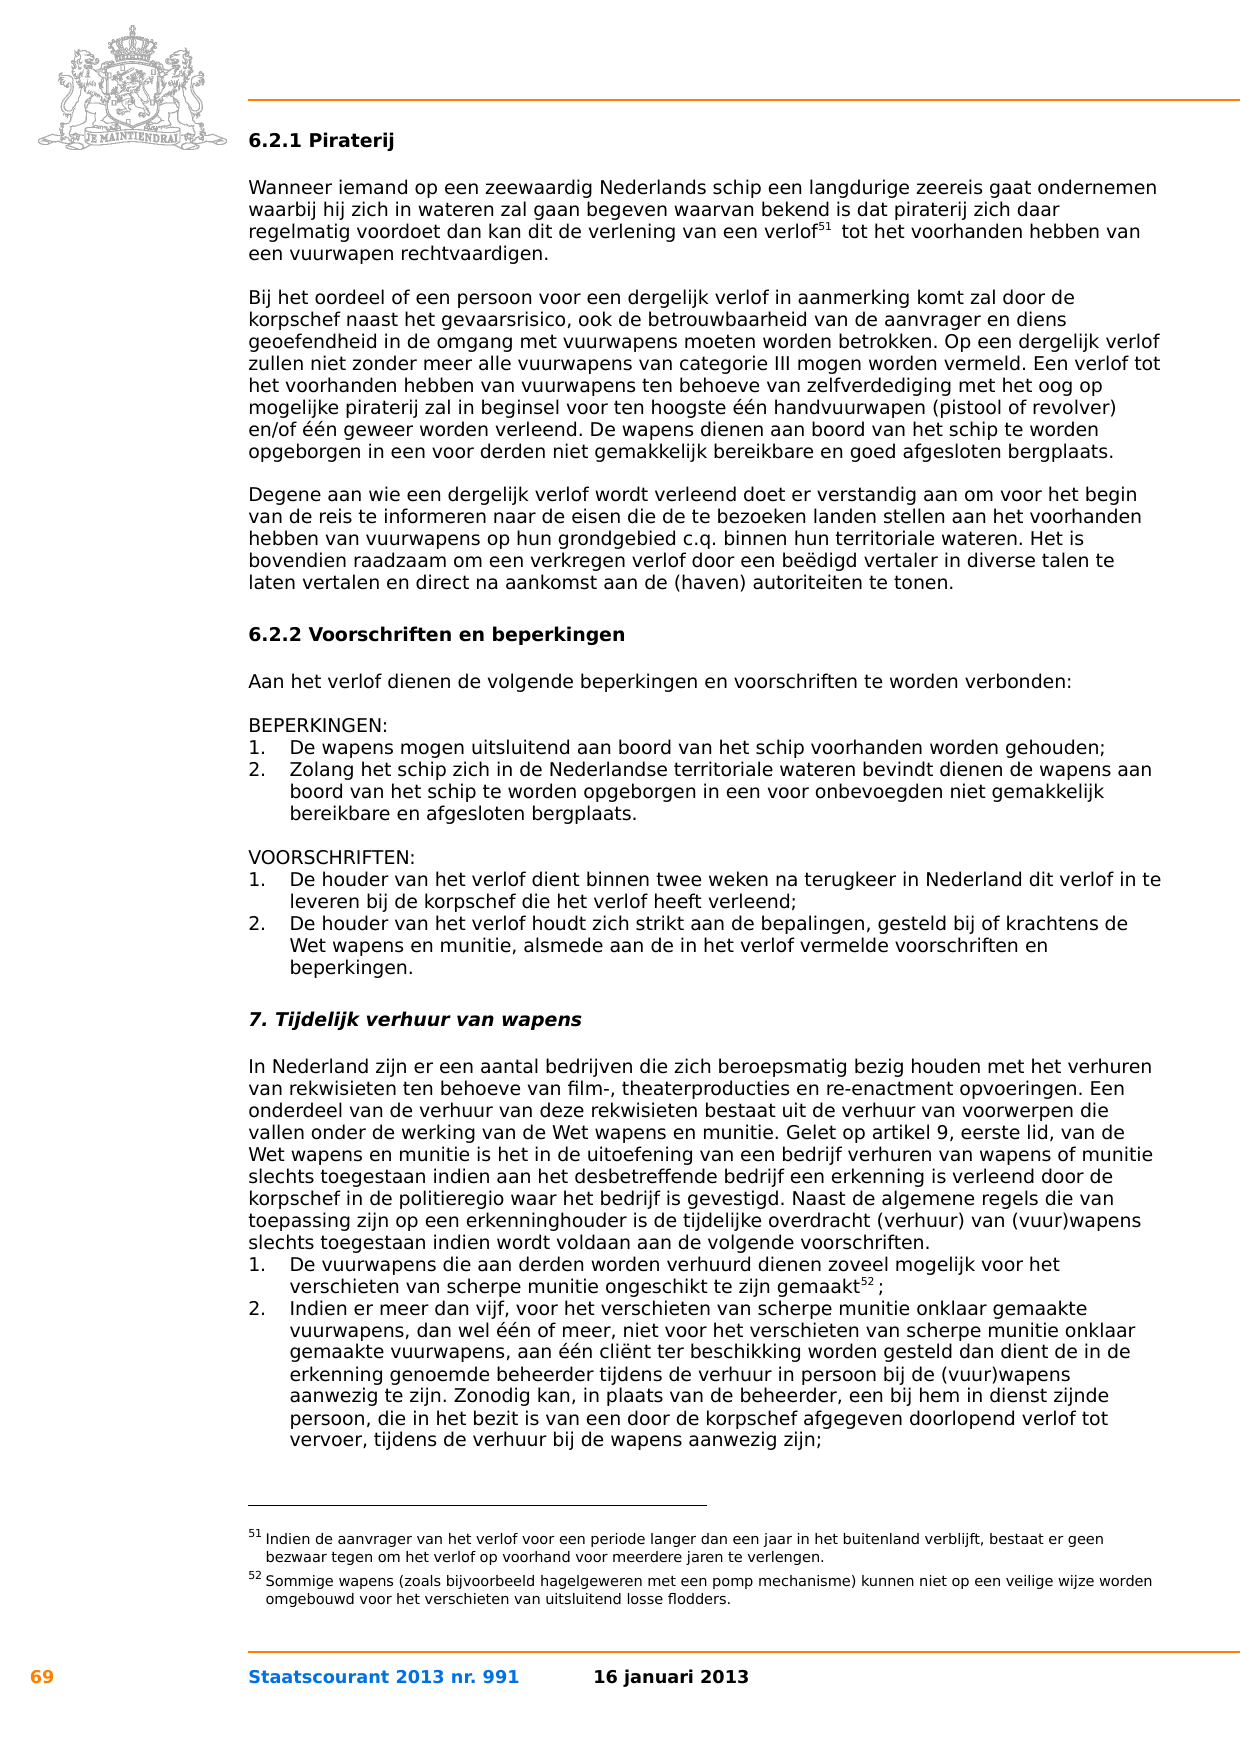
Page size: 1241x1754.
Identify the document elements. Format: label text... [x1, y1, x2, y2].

text Aan het verlof dienen de volgende beperkingen en voorschriften te worden verbonden: [248, 671, 1163, 693]
text 1. De vuurwapens die aan derden worden verhuurd dienen zoveel mogelijk voor het verschieten van scherpe munitie ongeschikt te zijn gemaakt; [248, 1253, 1163, 1297]
subtitle 7. Tijdelijk verhuur van wapens [248, 1009, 1163, 1031]
subtitle 6.2.1 Piraterij [248, 130, 1163, 152]
text Bij het oordeel of een persoon voor een dergelijk verlof in aanmerking komt zal door de korpschef naast het gevaarsrisico, ook de betrouwbaarheid van de aanvrager en diens geoefendheid in de omgang met vuurwapens moeten worden betrokken. Op een dergelijk verlof zullen niet zonder meer alle vuurwapens van categorie III mogen worden vermeld. Een verlof tot het voorhanden hebben van vuurwapens ten behoeve van zelfverdediging met het oog op mogelijke piraterij zal in beginsel voor ten hoogste één handvuurwapen (pistool of revolver) en/of één geweer worden verleend. De wapens dienen aan boord van het schip te worden opgeborgen in een voor derden niet gemakkelijk bereikbare en goed afgesloten bergplaats. [248, 287, 1163, 462]
subtitle 6.2.2 Voorschriften en beperkingen [248, 624, 1163, 646]
text 1. De houder van het verlof dient binnen twee weken na terugkeer in Nederland dit verlof in te leveren bij de korpschef die het verlof heeft verleend; [248, 869, 1163, 913]
text Degene aan wie een dergelijk verlof wordt verleend doet er verstandig aan om voor het begin van de reis te informeren naar de eisen die de te bezoeken landen stellen aan het voorhanden hebben van vuurwapens op hun grondgebied c.q. binnen hun territoriale wateren. Het is bovendien raadzaam om een verkregen verlof door een beëdigd vertaler in diverse talen te laten vertalen en direct na aankomst aan de (haven) autoriteiten te tonen. [248, 484, 1163, 594]
text Wanneer iemand op een zeewaardig Nederlands schip een langdurige zeereis gaat ondernemen waarbij hij zich in wateren zal gaan begeven waarvan bekend is dat piraterij zich daar regelmatig voordoet dan kan dit de verlening van een verlof tot het voorhanden hebben van een vuurwapen rechtvaardigen. [248, 177, 1163, 265]
text In Nederland zijn er een aantal bedrijven die zich beroepsmatig bezig houden met het verhuren van rekwisieten ten behoeve van film-, theaterproducties en re-enactment opvoeringen. Een onderdeel van de verhuur van deze rekwisieten bestaat uit de verhuur van voorwerpen die vallen onder de werking van de Wet wapens en munitie. Gelet op artikel 9, eerste lid, van de Wet wapens en munitie is het in de uitoefening van een bedrijf verhuren van wapens of munitie slechts toegestaan indien aan het desbetreffende bedrijf een erkenning is verleend door de korpschef in de politieregio waar het bedrijf is gevestigd. Naast de algemene regels die van toepassing zijn op een erkenninghouder is de tijdelijke overdracht (verhuur) van (vuur)wapens slechts toegestaan indien wordt voldaan aan de volgende voorschriften. [248, 1056, 1163, 1253]
picture [38, 25, 227, 150]
text 2. Indien er meer dan vijf, voor het verschieten van scherpe munitie onklaar gemaakte vuurwapens, dan wel één of meer, niet voor het verschieten van scherpe munitie onklaar gemaakte vuurwapens, aan één cliënt ter beschikking worden gesteld dan dient de in de erkenning genoemde beheerder tijdens de verhuur in persoon bij de (vuur)wapens aanwezig te zijn. Zonodig kan, in plaats van de beheerder, een bij hem in dienst zijnde persoon, die in het bezit is van een door de korpschef afgegeven doorlopend verlof tot vervoer, tijdens de verhuur bij de wapens aanwezig zijn; [248, 1297, 1163, 1451]
text BEPERKINGEN: [248, 715, 1163, 737]
text 2. De houder van het verlof houdt zich strikt aan de bepalingen, gesteld bij of krachtens de Wet wapens en munitie, alsmede aan de in het verlof vermelde voorschriften en beperkingen. [248, 913, 1163, 979]
text 2. Zolang het schip zich in de Nederlandse territoriale wateren bevindt dienen de wapens aan boord van het schip te worden opgeborgen in een voor onbevoegden niet gemakkelijk bereikbare en afgesloten bergplaats. [248, 759, 1163, 825]
text Indien de aanvrager van het verlof voor een periode langer dan een jaar in het buitenland verblijft, bestaat er geen bezwaar tegen om het verlof op voorhand voor meerdere jaren te verlengen. [248, 1527, 1163, 1566]
text VOORSCHRIFTEN: [248, 847, 1163, 869]
text 1. De wapens mogen uitsluitend aan boord van het schip voorhanden worden gehouden; [248, 737, 1163, 759]
text Sommige wapens (zoals bijvoorbeeld hagelgeweren met een pomp mechanisme) kunnen niet op een veilige wijze worden omgebouwd voor het verschieten van uitsluitend losse flodders. [248, 1569, 1163, 1608]
